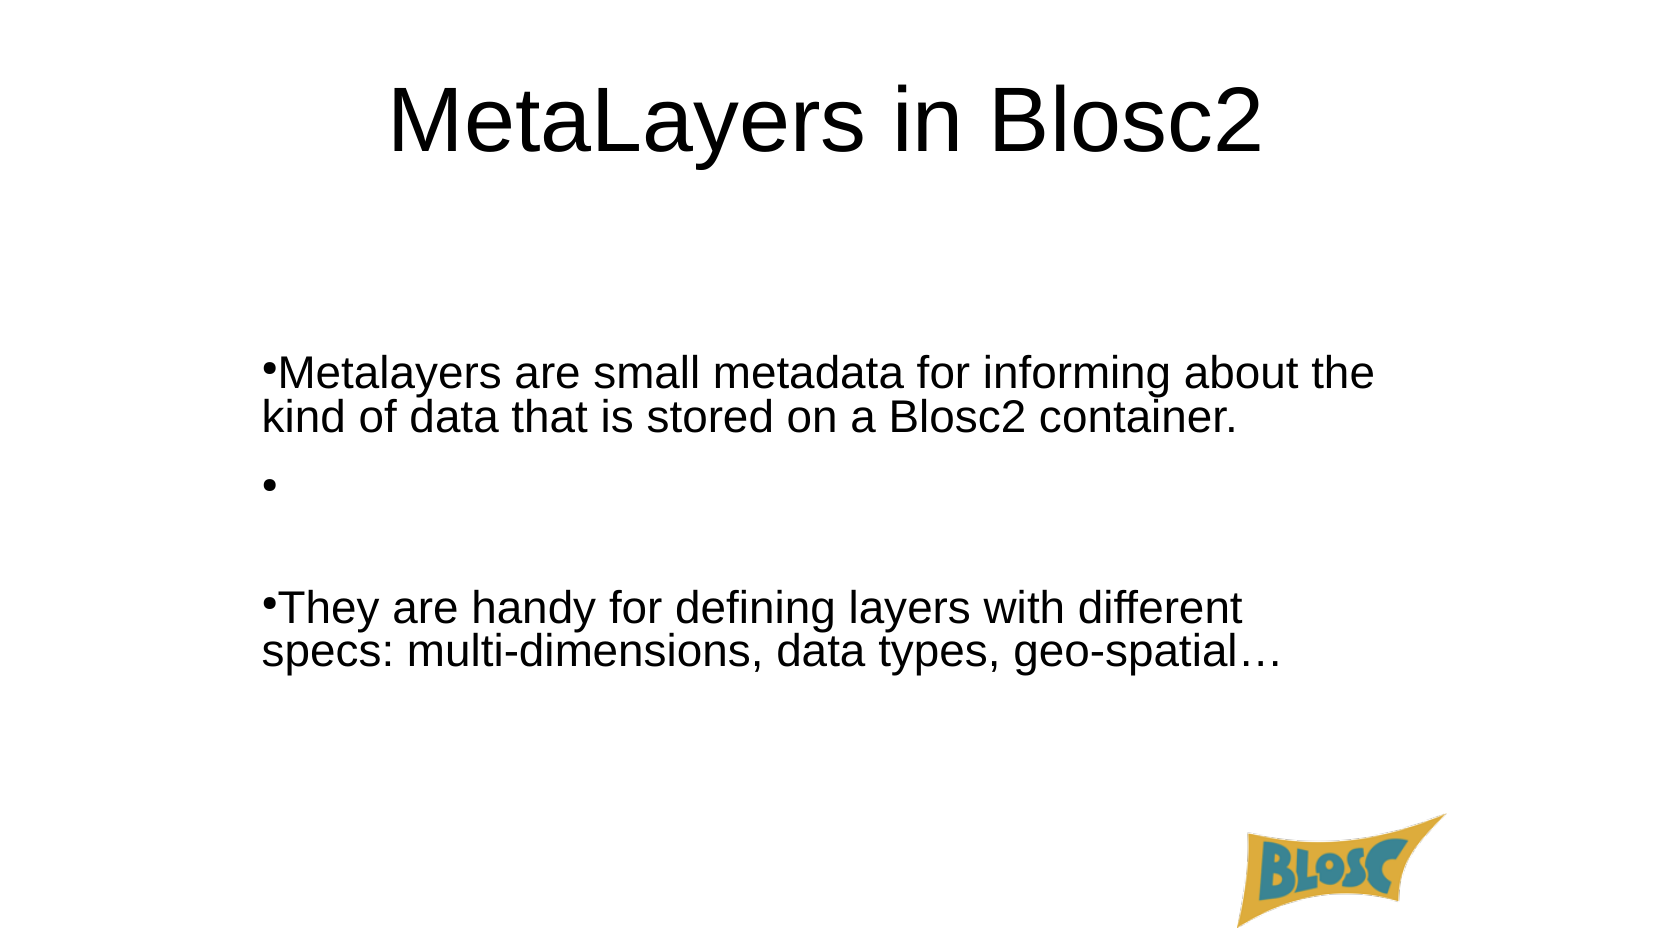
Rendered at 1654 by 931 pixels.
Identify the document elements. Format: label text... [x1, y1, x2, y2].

title MetaLayers in Blosc2 [82, 37, 1571, 193]
picture [1237, 813, 1447, 928]
list Metalayers are small metadata for informing about the kind of data that is stored on a Blosc2 container. They are handy for defining layers with different specs: multi-dimensions, data types, geo-spatial… [261, 353, 1378, 722]
